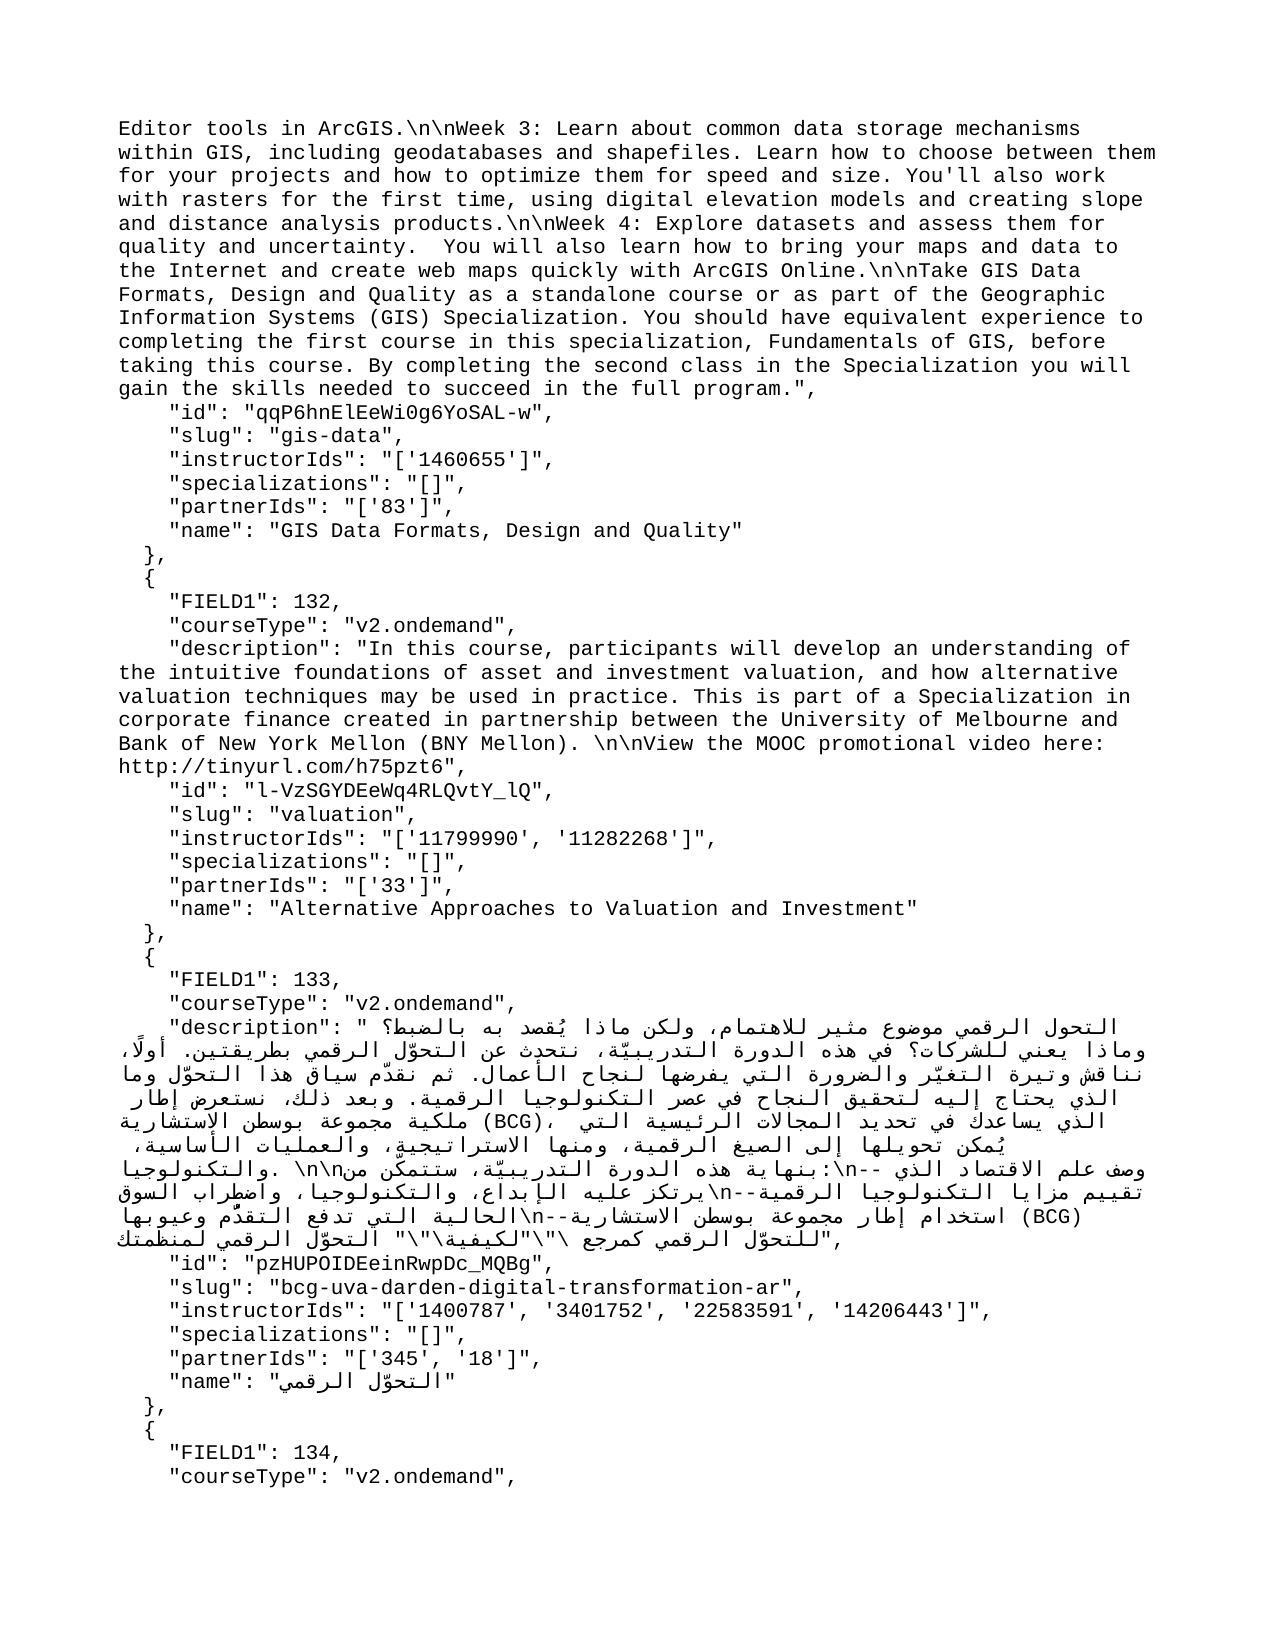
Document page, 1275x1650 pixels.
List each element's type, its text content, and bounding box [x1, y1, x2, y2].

text }, [118, 922, 1157, 946]
text "id": "l-VzSGYDEeWq4RLQvtY_lQ", [118, 780, 1157, 804]
text "courseType": "v2.ondemand", [118, 993, 1157, 1017]
text "FIELD1": 133, [118, 969, 1157, 993]
text }, [118, 544, 1157, 567]
text { [118, 567, 1157, 591]
text "FIELD1": 132, [118, 591, 1157, 615]
text { [118, 1419, 1157, 1442]
text "partnerIds": "['345', '18']", [118, 1348, 1157, 1371]
text "instructorIds": "['11799990', '11282268']", [118, 827, 1157, 851]
text "id": "qqP6hnElEeWi0g6YoSAL-w", [118, 402, 1157, 426]
text Editor tools in ArcGIS.\n\nWeek 3: Learn about common data storage mechanisms within GIS, including geodatabases and shapefiles. Learn how to choose between them for your projects and how to optimize them for speed and size. You'll also work with rasters for the first time, using digital elevation models and creating slope and distance analysis products.\n\nWeek 4: Explore datasets and assess them for quality and uncertainty. You will also learn how to bring your maps and data to the Internet and create web maps quickly with ArcGIS Online.\n\nTake GIS Data Formats, Design and Quality as a standalone course or as part of the Geographic Information Systems (GIS) Specialization. You should have equivalent experience to completing the first course in this specialization, Fundamentals of GIS, before taking this course. By completing the second class in the Specialization you will gain the skills needed to succeed in the full program.", [118, 118, 1157, 402]
text "id": "pzHUPOIDEeinRwpDc_MQBg", [118, 1253, 1157, 1277]
text "specializations": "[]", [118, 1324, 1157, 1348]
text { [118, 946, 1157, 969]
text "courseType": "v2.ondemand", [118, 1466, 1157, 1489]
text "name": "التحوّل الرقمي" [118, 1371, 1157, 1395]
text "specializations": "[]", [118, 473, 1157, 496]
text "description": "التحول الرقمي موضوع مثير للاهتمام، ولكن ماذا يُقصد به بالضبط؟ وماذا يعني للشركات؟ في هذه الدورة التدريبيّة، نتحدث عن التحوّل الرقمي بطريقتين. أولًا، نناقش وتيرة التغيّر والضرورة التي يفرضها لنجاح الأعمال. ثم نقدّم سياق هذا التحوّل وما الذي يحتاج إليه لتحقيق النجاح في عصر التكنولوجيا الرقمية. وبعد ذلك، نستعرض إطار ملكية مجموعة بوسطن الاستشارية (BCG)، الذي يساعدك في تحديد المجالات الرئيسية التي يُمكن تحويلها إلى الصيغ الرقمية، ومنها الاستراتيجية، والعمليات الأساسية، والتكنولوجيا. \n\nبنهاية هذه الدورة التدريبيّة، ستتمكّن من:\n--وصف علم الاقتصاد الذي يرتكز عليه الإبداع، والتكنولوجيا، واضطراب السوق\n--تقييم مزايا التكنولوجيا الرقمية الحالية التي تدفع التقدُّم وعيوبها\n--استخدام إطار مجموعة بوسطن الاستشارية (BCG) للتحوّل الرقمي كمرجع \"\"لكيفية\"\" التحوّل الرقمي لمنظمتك", [118, 1017, 1157, 1253]
text "name": "GIS Data Formats, Design and Quality" [118, 520, 1157, 544]
text }, [118, 1395, 1157, 1419]
text "partnerIds": "['83']", [118, 496, 1157, 520]
text "partnerIds": "['33']", [118, 875, 1157, 898]
text "instructorIds": "['1400787', '3401752', '22583591', '14206443']", [118, 1300, 1157, 1324]
text "courseType": "v2.ondemand", [118, 615, 1157, 638]
text "instructorIds": "['1460655']", [118, 449, 1157, 473]
text "slug": "valuation", [118, 804, 1157, 827]
text "FIELD1": 134, [118, 1442, 1157, 1466]
text "specializations": "[]", [118, 851, 1157, 875]
text "name": "Alternative Approaches to Valuation and Investment" [118, 898, 1157, 922]
text "slug": "bcg-uva-darden-digital-transformation-ar", [118, 1277, 1157, 1300]
text "description": "In this course, participants will develop an understanding of the intuitive foundations of asset and investment valuation, and how alternative valuation techniques may be used in practice. This is part of a Specialization in corporate finance created in partnership between the University of Melbourne and Bank of New York Mellon (BNY Mellon). \n\nView the MOOC promotional video here: http://tinyurl.com/h75pzt6", [118, 638, 1157, 780]
text "slug": "gis-data", [118, 426, 1157, 449]
